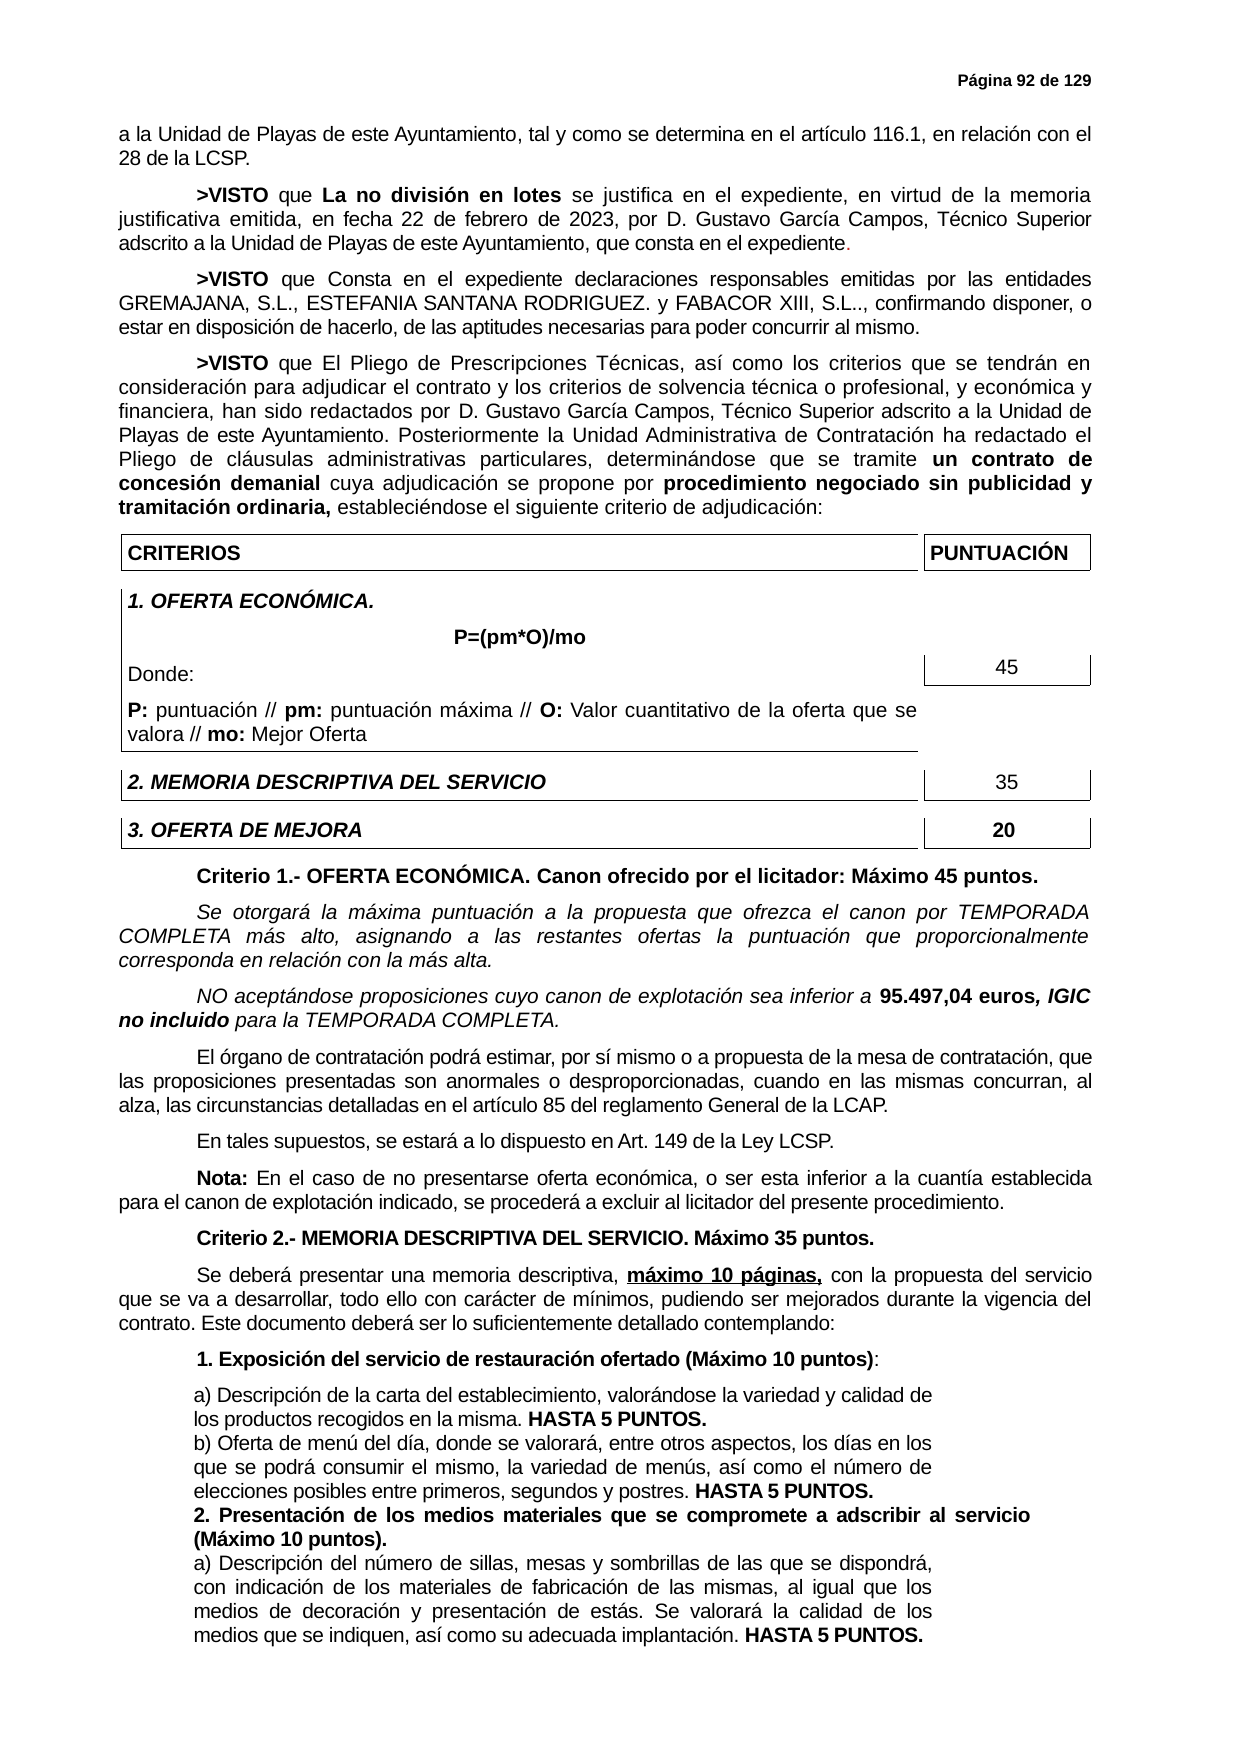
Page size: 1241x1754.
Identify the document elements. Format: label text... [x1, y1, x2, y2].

text En tales supuestos, se estará a lo dispuesto en Art. 149 de la Ley LCSP. [118, 1129, 1092, 1153]
text a la Unidad de Playas de este Ayuntamiento, tal y como se determina en el artículo 116.1, en relación con el 28 de la LCSP. [118, 122, 1092, 170]
text El órgano de contratación podrá estimar, por sí mismo o a propuesta de la mesa de contratación, que las proposiciones presentadas son anormales o desproporcionadas, cuando en las mismas concurran, al alza, las circunstancias detalladas en el artículo 85 del reglamento General de la LCAP. [118, 1045, 1092, 1117]
text Criterio 2.- MEMORIA DESCRIPTIVA DEL SERVICIO. Máximo 35 puntos. [118, 1226, 1092, 1250]
text Se otorgará la máxima puntuación a la propuesta que ofrezca el canon por TEMPORADA COMPLETA más alto, asignando a las restantes ofertas la puntuación que proporcionalmente corresponda en relación con la más alta. [118, 900, 1092, 972]
table_cell 20 [921, 815, 1093, 863]
table_header PUNTUACIÓN [921, 531, 1093, 586]
text a) Descripción del número de sillas, mesas y sombrillas de las que se dispondrá, con indicación de los materiales de fabricación de las mismas, al igual que los medios de decoración y presentación de estás. Se valorará la calidad de los medios que se indiquen, así como su adecuada implantación. HASTA 5 PUNTOS. [193, 1551, 933, 1647]
table_cell 1. OFERTA ECONÓMICA. P=(pm*O)/mo Donde: P: puntuación // pm: puntuación máxima // O: Valor cuantitativo de la oferta que se valora // mo: Mejor Oferta [118, 586, 921, 767]
table_cell 2. MEMORIA DESCRIPTIVA DEL SERVICIO [118, 767, 921, 815]
text b) Oferta de menú del día, donde se valorará, entre otros aspectos, los días en los que se podrá consumir el mismo, la variedad de menús, así como el número de elecciones posibles entre primeros, segundos y postres. HASTA 5 PUNTOS. [193, 1431, 933, 1503]
text >VISTO que El Pliego de Prescripciones Técnicas, así como los criterios que se tendrán en consideración para adjudicar el contrato y los criterios de solvencia técnica o profesional, y económica y financiera, han sido redactados por D. Gustavo García Campos, Técnico Superior adscrito a la Unidad de Playas de este Ayuntamiento. Posteriormente la Unidad Administrativa de Contratación ha redactado el Pliego de cláusulas administrativas particulares, determinándose que se tramite un contrato de concesión demanial cuya adjudicación se propone por procedimiento negociado sin publicidad y tramitación ordinaria, estableciéndose el siguiente criterio de adjudicación: [118, 351, 1092, 519]
table_cell 45 [921, 586, 1093, 767]
text >VISTO que La no división en lotes se justifica en el expediente, en virtud de la memoria justificativa emitida, en fecha 22 de febrero de 2023, por D. Gustavo García Campos, Técnico Superior adscrito a la Unidad de Playas de este Ayuntamiento, que consta en el expediente. [118, 182, 1092, 254]
table_header CRITERIOS [118, 531, 921, 586]
text 1. Exposición del servicio de restauración ofertado (Máximo 10 puntos): [118, 1347, 1092, 1371]
text Criterio 1.- OFERTA ECONÓMICA. Canon ofrecido por el licitador: Máximo 45 puntos. [118, 863, 1092, 887]
text >VISTO que Consta en el expediente declaraciones responsables emitidas por las entidades GREMAJANA, S.L., ESTEFANIA SANTANA RODRIGUEZ. y FABACOR XIII, S.L.., confirmando disponer, o estar en disposición de hacerlo, de las aptitudes necesarias para poder concurrir al mismo. [118, 267, 1092, 339]
text a) Descripción de la carta del establecimiento, valorándose la variedad y calidad de los productos recogidos en la misma. HASTA 5 PUNTOS. [193, 1383, 933, 1431]
text NO aceptándose proposiciones cuyo canon de explotación sea inferior a 95.497,04 euros, IGIC no incluido para la TEMPORADA COMPLETA. [118, 984, 1092, 1032]
text Se deberá presentar una memoria descriptiva, máximo 10 páginas, con la propuesta del servicio que se va a desarrollar, todo ello con carácter de mínimos, pudiendo ser mejorados durante la vigencia del contrato. Este documento deberá ser lo suficientemente detallado contemplando: [118, 1262, 1092, 1334]
table_cell 35 [921, 767, 1093, 815]
text Nota: En el caso de no presentarse oferta económica, o ser esta inferior a la cuantía establecida para el canon de explotación indicado, se procederá a excluir al licitador del presente procedimiento. [118, 1166, 1092, 1213]
table_cell 3. OFERTA DE MEJORA [118, 815, 921, 863]
text 2. Presentación de los medios materiales que se compromete a adscribir al servicio (Máximo 10 puntos). [193, 1503, 1032, 1551]
